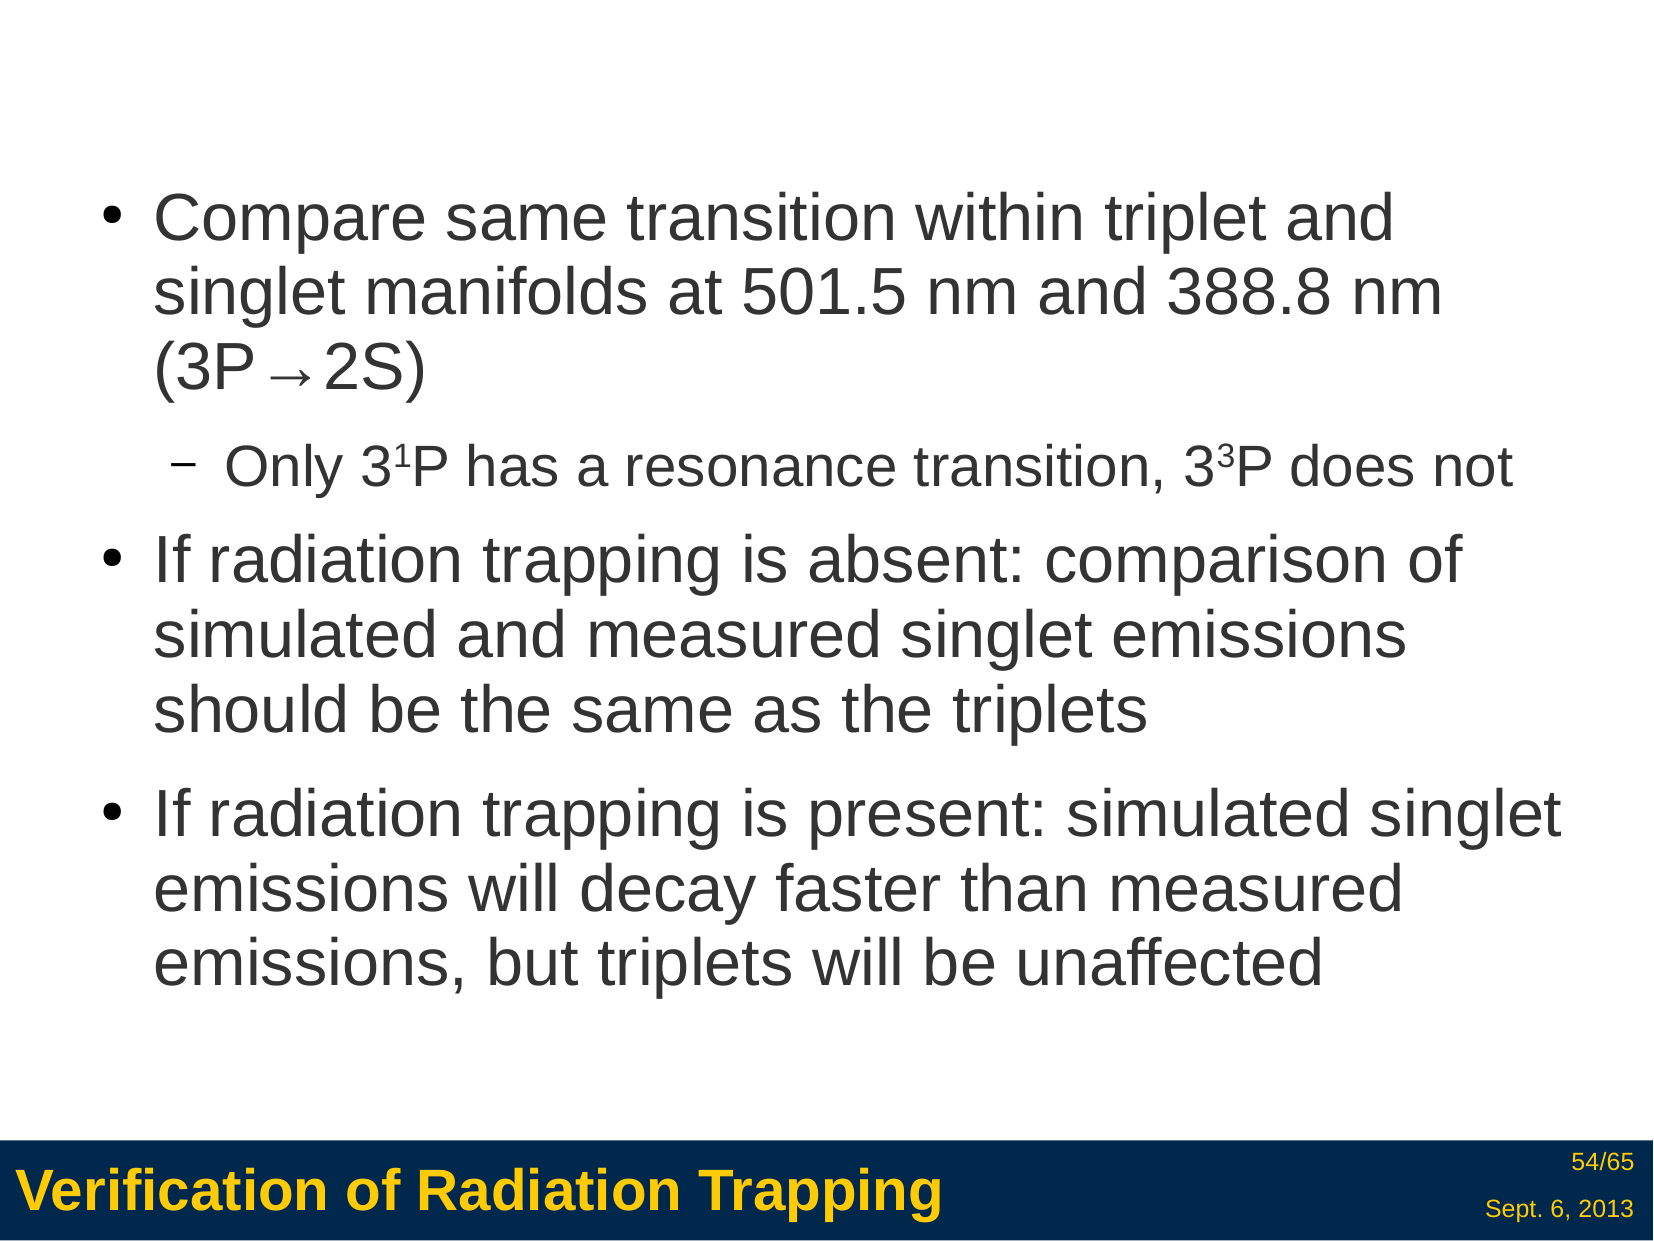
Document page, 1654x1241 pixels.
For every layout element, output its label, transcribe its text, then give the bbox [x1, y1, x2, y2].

list Compare same transition within triplet and singlet manifolds at 501.5 nm and 388.8 nm (3P→2S) Only 31P has a resonance transition, 33P does not If radiation trapping is absent: comparison of simulated and measured singlet emissions should be the same as the triplets If radiation trapping is present: simulated singlet emissions will decay faster than measured emissions, but triplets will be unaffected [82, 90, 1571, 1090]
title Verification of Radiation Trapping [14, 1140, 1380, 1241]
